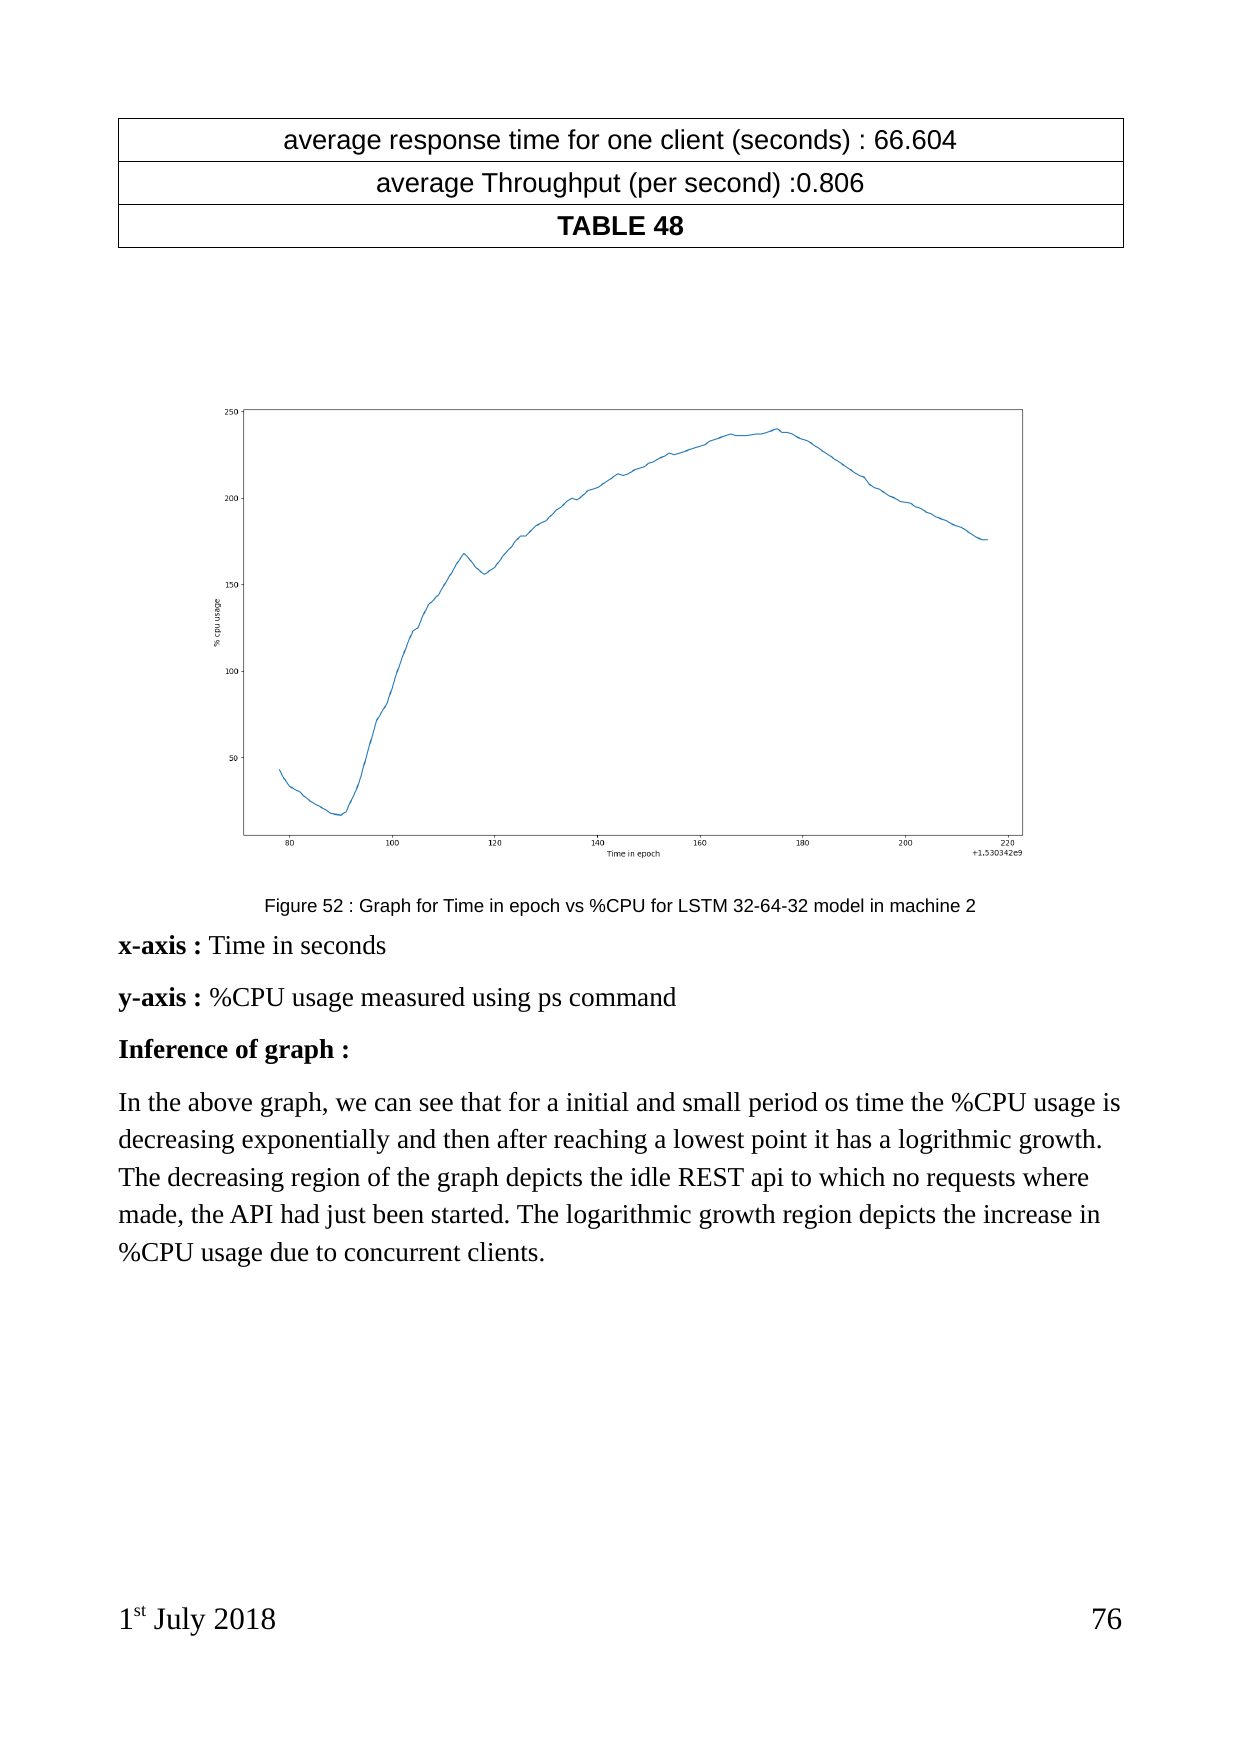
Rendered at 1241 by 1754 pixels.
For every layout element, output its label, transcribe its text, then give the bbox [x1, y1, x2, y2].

table_cell average response time for one client (seconds) : 66.604 [119, 119, 1123, 161]
table_cell TABLE 48 [119, 205, 1123, 247]
text In the above graph, we can see that for a initial and small period os time the %CPU usage is decreasing exponentially and then after reaching a lowest point it has a logrithmic growth. The decreasing region of the graph depicts the idle REST api to which no requests where made, the API had just been started. The logarithmic growth region depicts the increase in %CPU usage due to concurrent clients. [118, 1086, 1122, 1267]
text Inference of graph : [118, 1033, 1122, 1065]
picture [118, 343, 1123, 895]
subtitle Figure 52 : Graph for Time in epoch vs %CPU for LSTM 32-64-32 model in machine 2 [118, 895, 1122, 917]
text x-axis : Time in seconds [118, 929, 1122, 960]
text y-axis : %CPU usage measured using ps command [118, 981, 1122, 1013]
table_cell average Throughput (per second) :0.806 [119, 162, 1123, 204]
